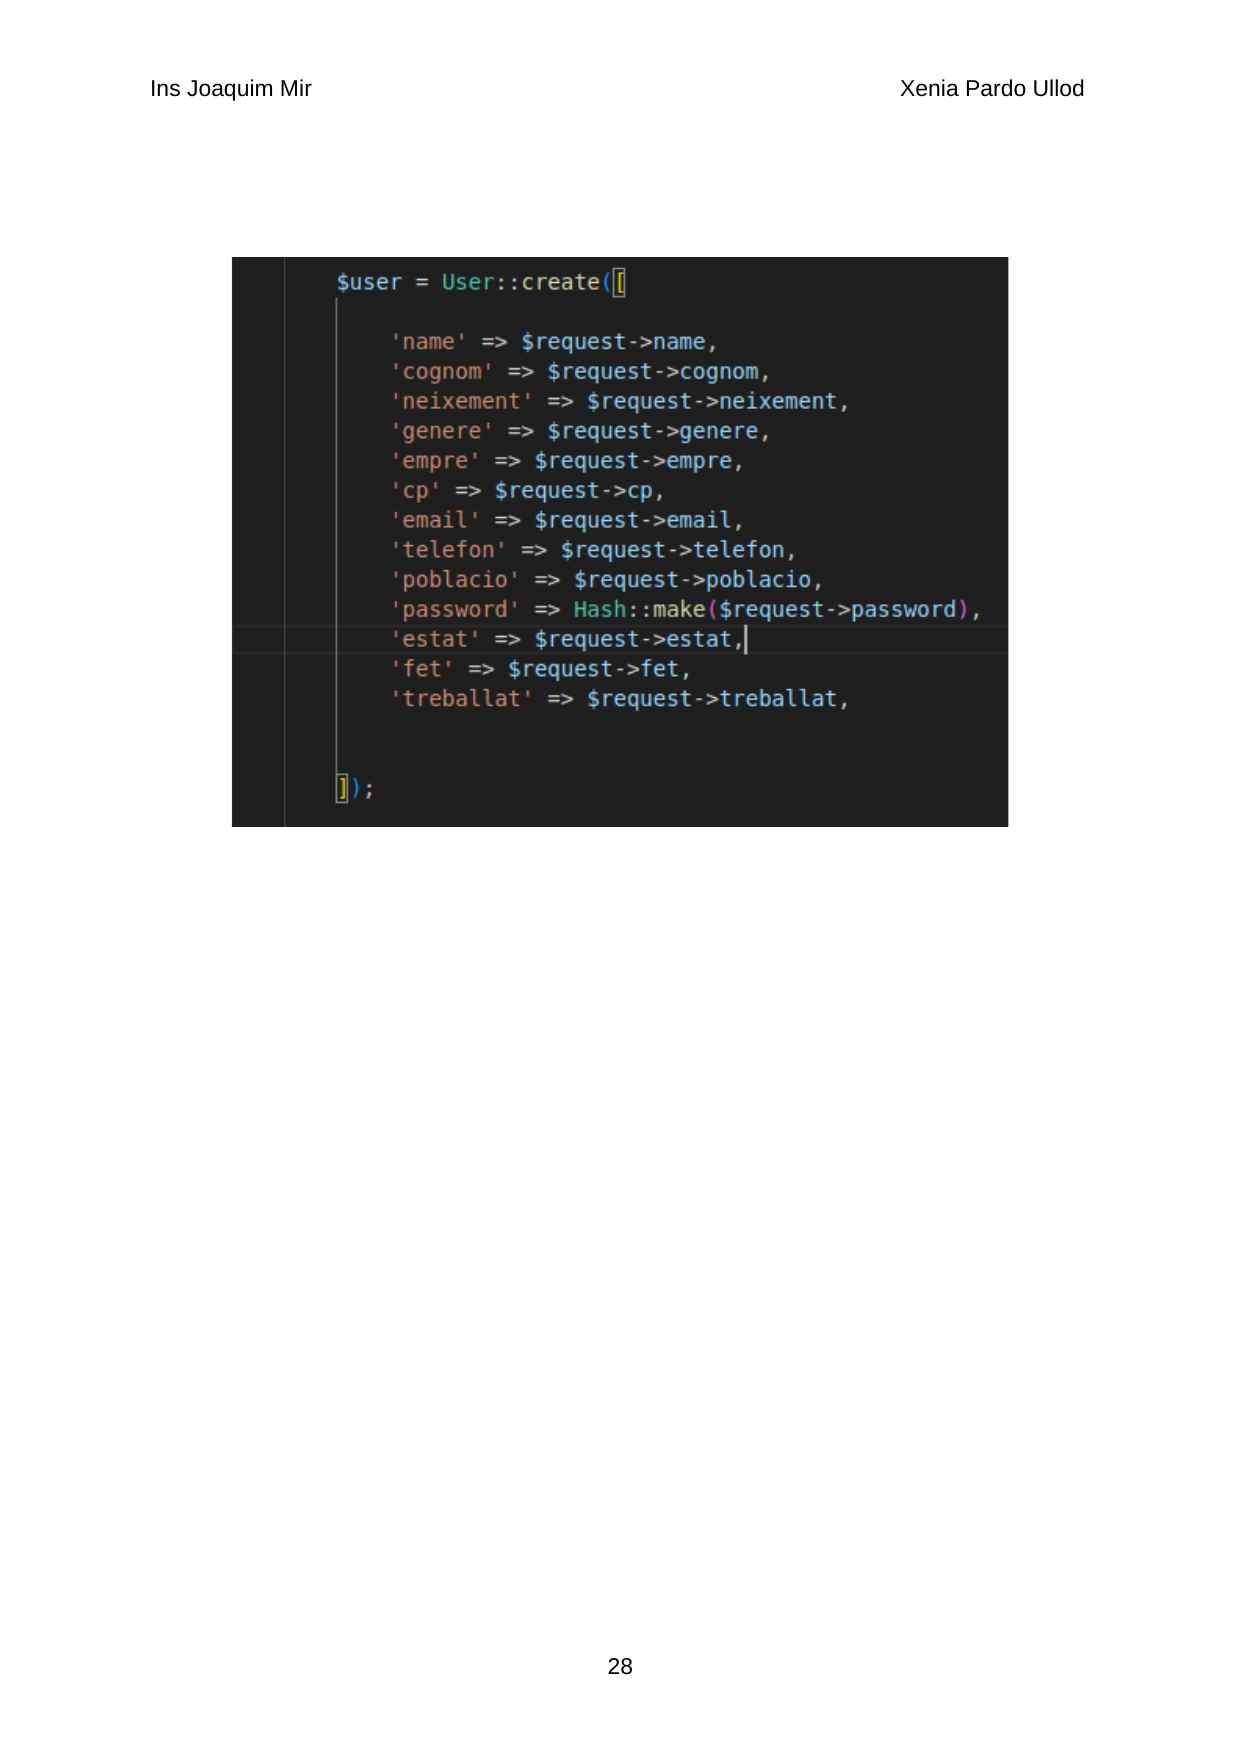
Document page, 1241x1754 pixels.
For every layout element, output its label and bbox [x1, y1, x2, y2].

picture [231, 257, 1009, 827]
